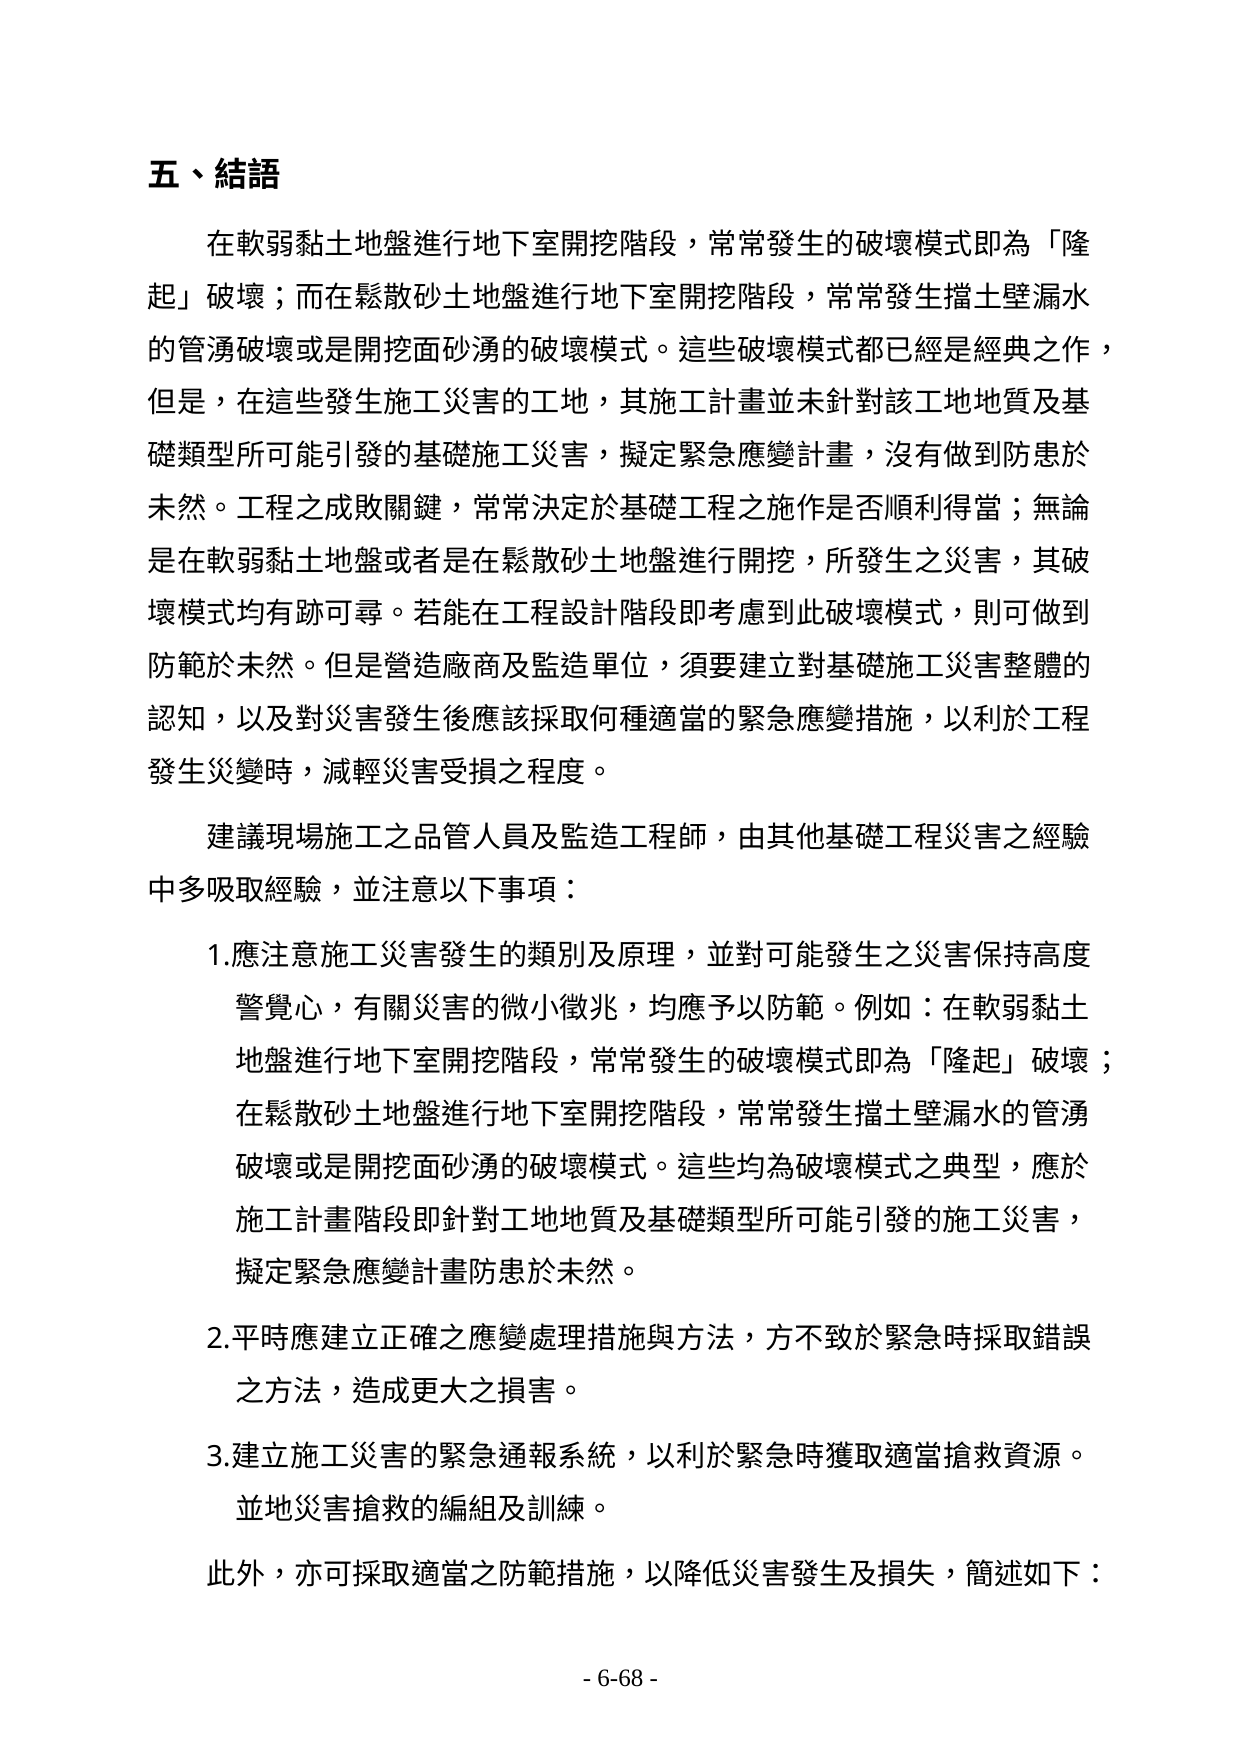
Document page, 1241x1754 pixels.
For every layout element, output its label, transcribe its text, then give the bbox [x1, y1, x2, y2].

text 此外，亦可採取適當之防範措施，以降低災害發生及損失，簡述如下： [148, 1551, 1092, 1593]
text 1.應注意施工災害發生的類別及原理，並對可能發生之災害保持高度警覺心，有關災害的微小徵兆，均應予以防範。例如：在軟弱黏土地盤進行地下室開挖階段，常常發生的破壞模式即為「隆起」破壞；在鬆散砂土地盤進行地下室開挖階段，常常發生擋土壁漏水的管湧破壞或是開挖面砂湧的破壞模式。這些均為破壞模式之典型，應於施工計畫階段即針對工地地質及基礎類型所可能引發的施工災害，擬定緊急應變計畫防患於未然。 [206, 932, 1092, 1291]
text 3.建立施工災害的緊急通報系統，以利於緊急時獲取適當搶救資源。並地災害搶救的編組及訓練。 [206, 1432, 1092, 1528]
subtitle 五、結語 [148, 148, 1092, 196]
text 在軟弱黏土地盤進行地下室開挖階段，常常發生的破壞模式即為「隆起」破壞；而在鬆散砂土地盤進行地下室開挖階段，常常發生擋土壁漏水的管湧破壞或是開挖面砂湧的破壞模式。這些破壞模式都已經是經典之作，但是，在這些發生施工災害的工地，其施工計畫並未針對該工地地質及基礎類型所可能引發的基礎施工災害，擬定緊急應變計畫，沒有做到防患於未然。工程之成敗關鍵，常常決定於基礎工程之施作是否順利得當；無論是在軟弱黏土地盤或者是在鬆散砂土地盤進行開挖，所發生之災害，其破壞模式均有跡可尋。若能在工程設計階段即考慮到此破壞模式，則可做到防範於未然。但是營造廠商及監造單位，須要建立對基礎施工災害整體的認知，以及對災害發生後應該採取何種適當的緊急應變措施，以利於工程發生災變時，減輕災害受損之程度。 [148, 220, 1092, 791]
text 建議現場施工之品管人員及監造工程師，由其他基礎工程災害之經驗中多吸取經驗，並注意以下事項： [148, 814, 1092, 909]
text 2.平時應建立正確之應變處理措施與方法，方不致於緊急時採取錯誤之方法，造成更大之損害。 [206, 1314, 1092, 1409]
